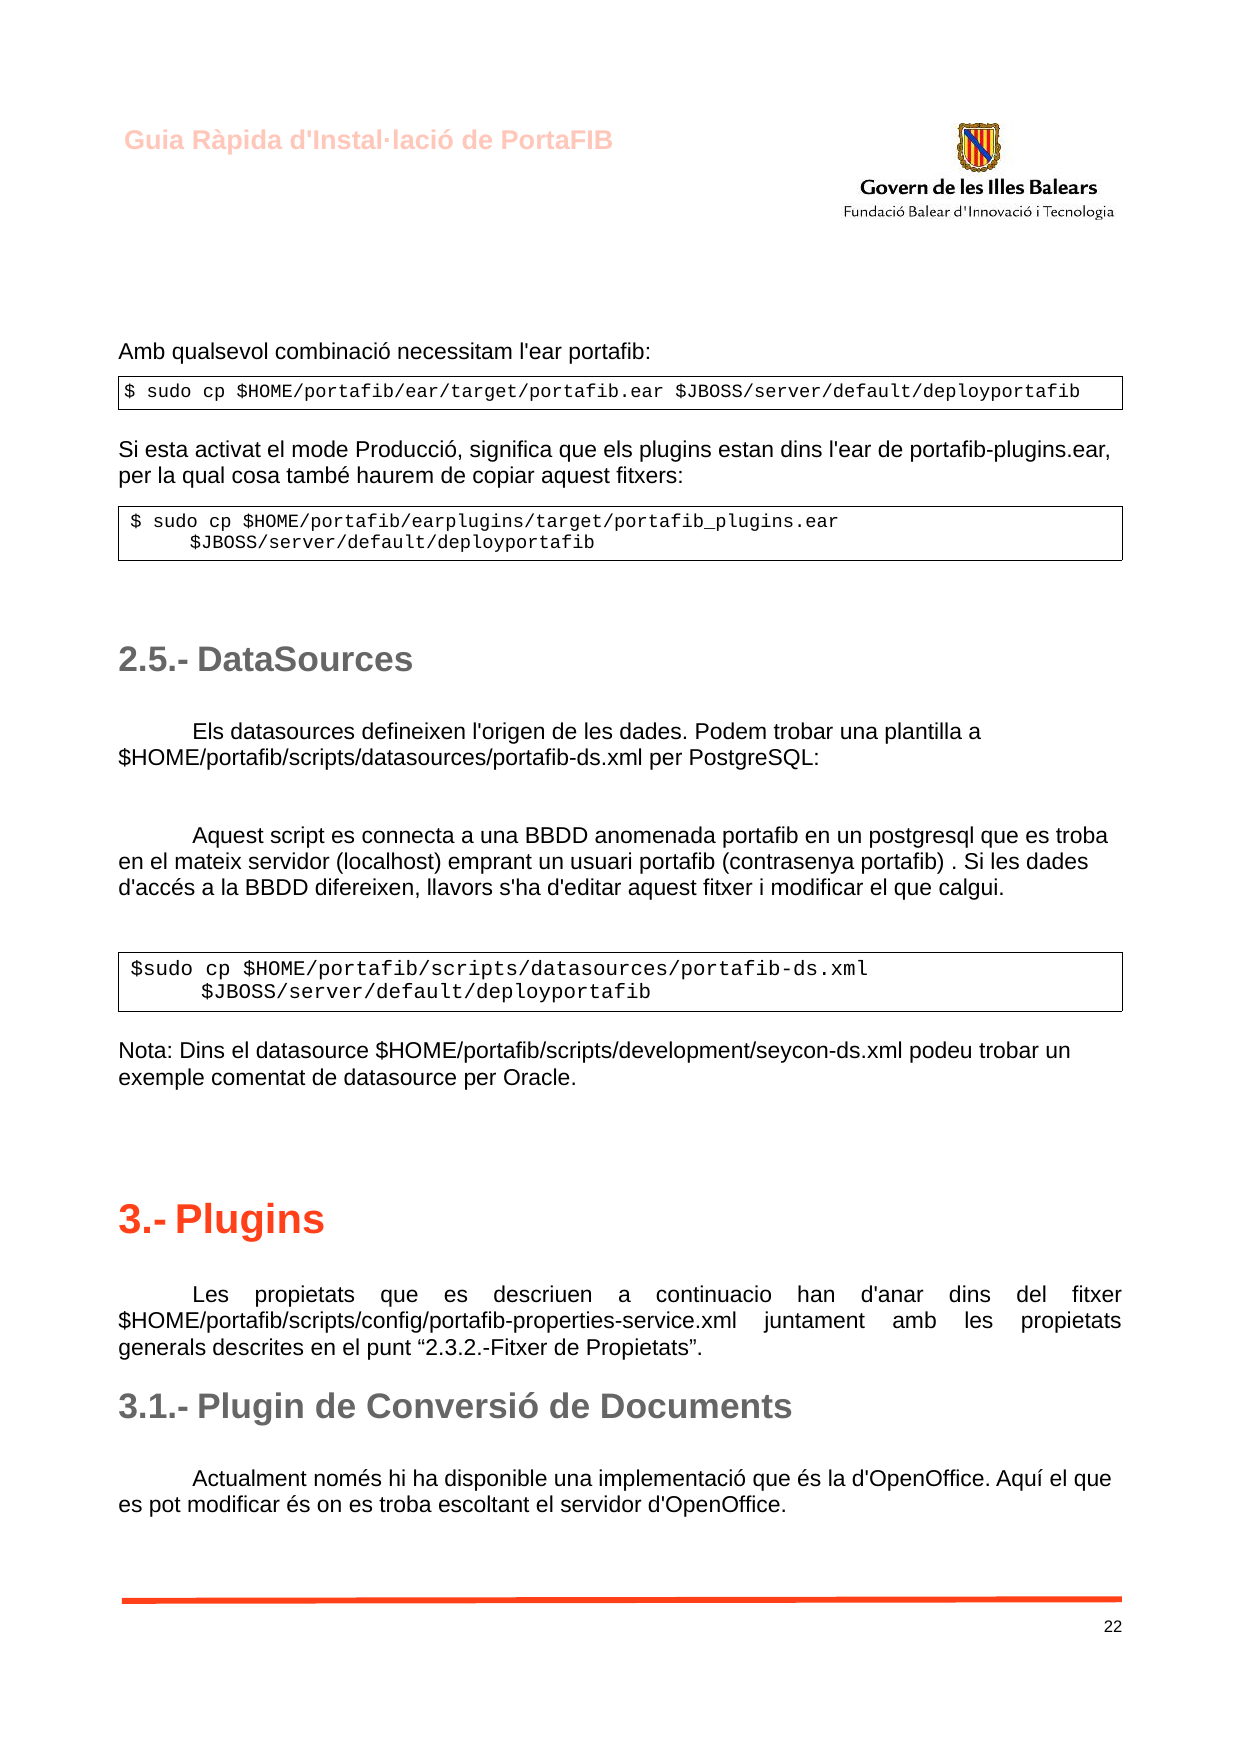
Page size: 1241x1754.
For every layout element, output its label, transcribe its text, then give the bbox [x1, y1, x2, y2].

text Aquest script es connecta a una BBDD anomenada portafib en un postgresql que es troba en el mateix servidor (localhost) emprant un usuari portafib (contrasenya portafib) . Si les dades d'accés a la BBDD difereixen, llavors s'ha d'editar aquest fitxer i modificar el que calgui. [118, 822, 1122, 901]
subtitle DataSources [118, 638, 1122, 679]
subtitle Plugins [118, 1194, 1122, 1242]
text Si esta activat el mode Producció, significa que els plugins estan dins l'ear de portafib-plugins.ear, per la qual cosa també haurem de copiar aquest fitxers: [118, 436, 1122, 488]
text Nota: Dins el datasource $HOME/portafib/scripts/development/seycon-ds.xml podeu trobar un exemple comentat de datasource per Oracle. [118, 1037, 1122, 1090]
subtitle Plugin de Conversió de Documents [118, 1385, 1122, 1426]
table_header $ sudo cp $HOME/portafib/earplugins/target/portafib_plugins.ear $JBOSS/server/default/deployportafib [119, 507, 1122, 560]
text Amb qualsevol combinació necessitam l'ear portafib: [118, 338, 1122, 364]
picture [840, 123, 1117, 220]
text Les propietats que es descriuen a continuacio han d'anar dins del fitxer $HOME/portafib/scripts/config/portafib-properties-service.xml juntament amb les propietats generals descrites en el punt “2.3.2.-Fitxer de Propietats”. [118, 1281, 1122, 1360]
text Els datasources defineixen l'origen de les dades. Podem trobar una plantilla a $HOME/portafib/scripts/datasources/portafib-ds.xml per PostgreSQL: [118, 718, 1122, 770]
table_header $sudo cp $HOME/portafib/scripts/datasources/portafib-ds.xml $JBOSS/server/default/deployportafib [119, 953, 1122, 1011]
table_header $ sudo cp $HOME/portafib/ear/target/portafib.ear $JBOSS/server/default/deployportafib [119, 377, 1122, 409]
text Actualment només hi ha disponible una implementació que és la d'OpenOffice. Aquí el que es pot modificar és on es troba escoltant el servidor d'OpenOffice. [118, 1464, 1122, 1517]
